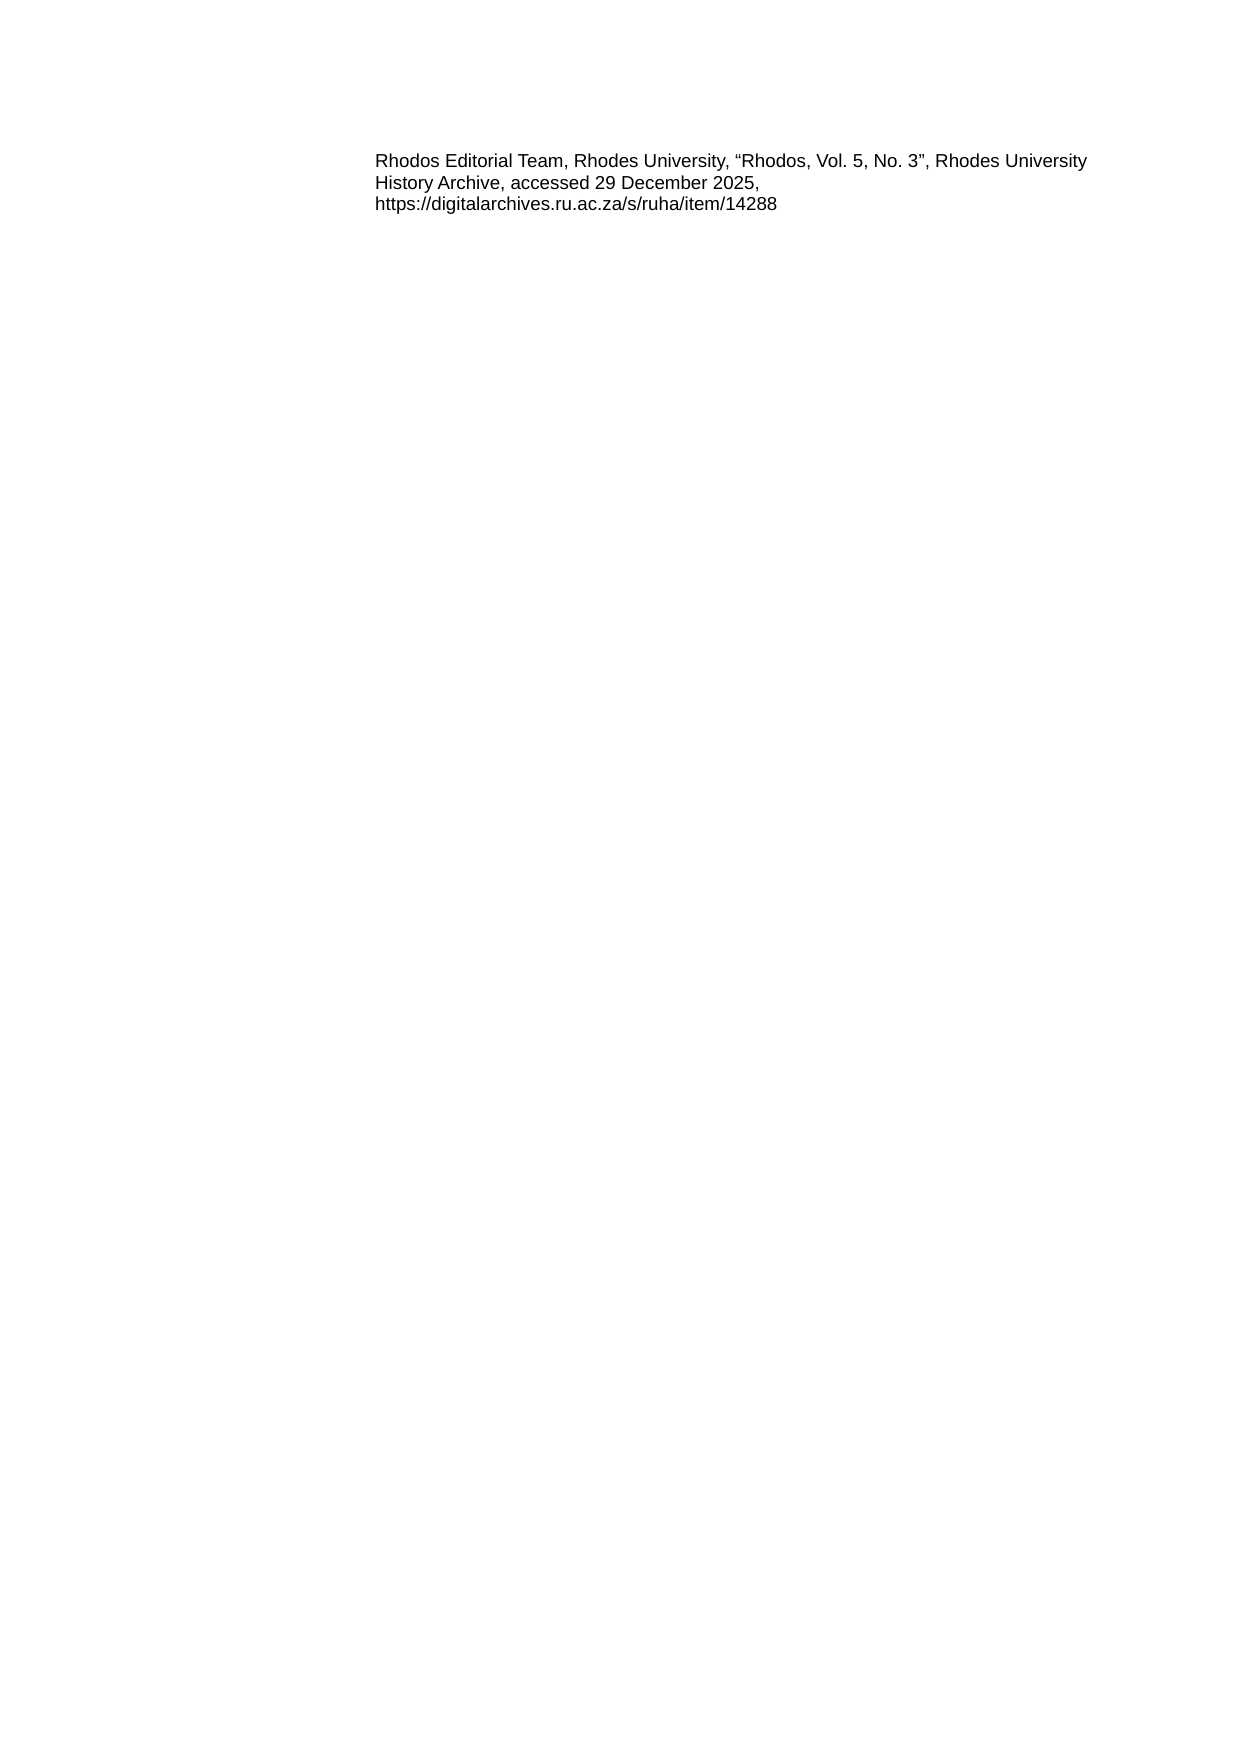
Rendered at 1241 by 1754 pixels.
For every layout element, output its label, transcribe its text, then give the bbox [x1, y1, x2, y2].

text Rhodos Editorial Team, Rhodes University, “Rhodos, Vol. 5, No. 3”, Rhodes University History Archive, accessed 29 December 2025, https://digitalarchives.ru.ac.za/s/ruha/item/14288 [375, 150, 1090, 215]
